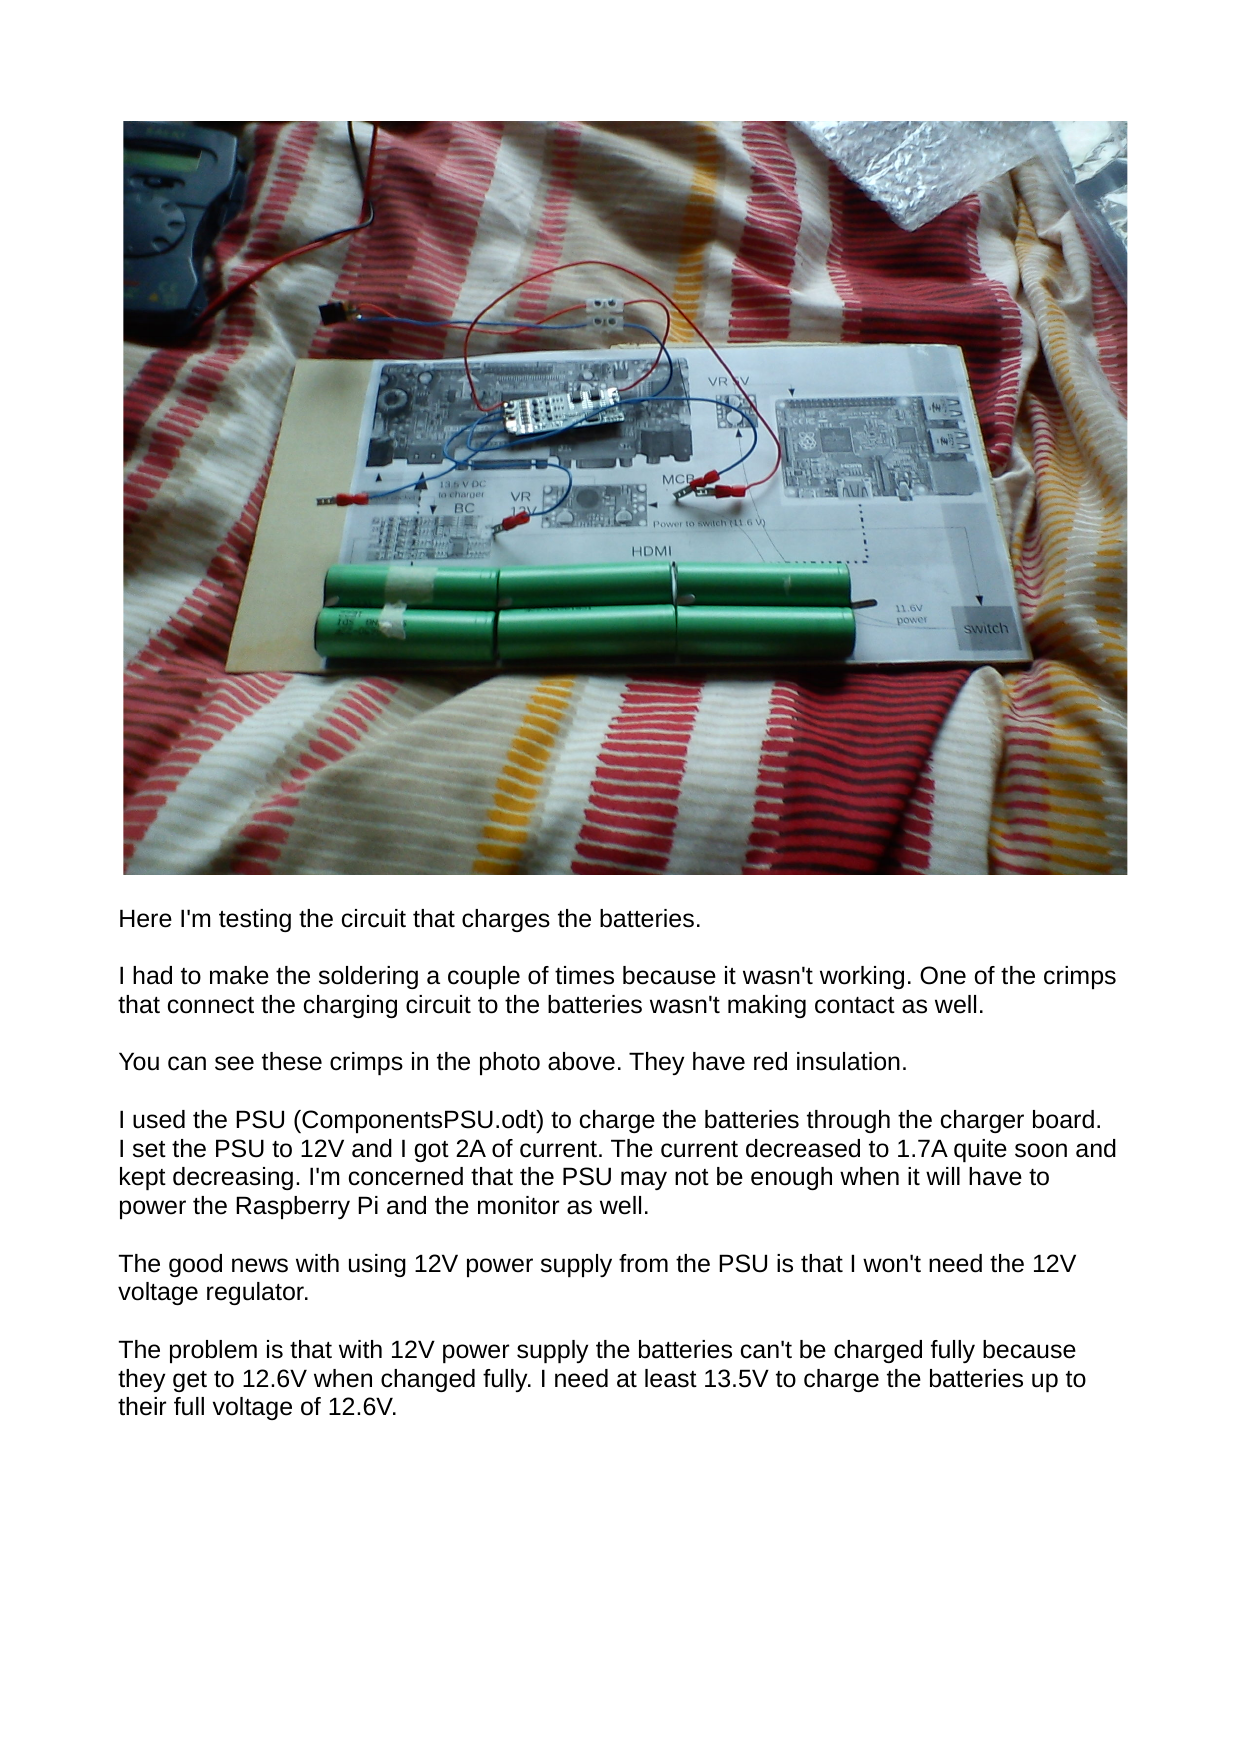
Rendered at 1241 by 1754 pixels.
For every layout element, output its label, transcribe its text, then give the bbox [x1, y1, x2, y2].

picture [123, 121, 1128, 875]
text The good news with using 12V power supply from the PSU is that I won't need the 12V voltage regulator. [118, 1248, 1122, 1306]
text The problem is that with 12V power supply the batteries can't be charged fully because they get to 12.6V when changed fully. I need at least 13.5V to charge the batteries up to their full voltage of 12.6V. [118, 1335, 1122, 1421]
text Here I'm testing the circuit that charges the batteries. [118, 903, 1122, 932]
text I used the PSU (ComponentsPSU.odt) to charge the batteries through the charger board. [118, 1105, 1122, 1133]
text I had to make the soldering a couple of times because it wasn't working. One of the crimps that connect the charging circuit to the batteries wasn't making contact as well. [118, 961, 1122, 1018]
text I set the PSU to 12V and I got 2A of current. The current decreased to 1.7A quite soon and kept decreasing. I'm concerned that the PSU may not be enough when it will have to power the Raspberry Pi and the monitor as well. [118, 1133, 1122, 1220]
text You can see these crimps in the photo above. They have red insulation. [118, 1047, 1122, 1076]
